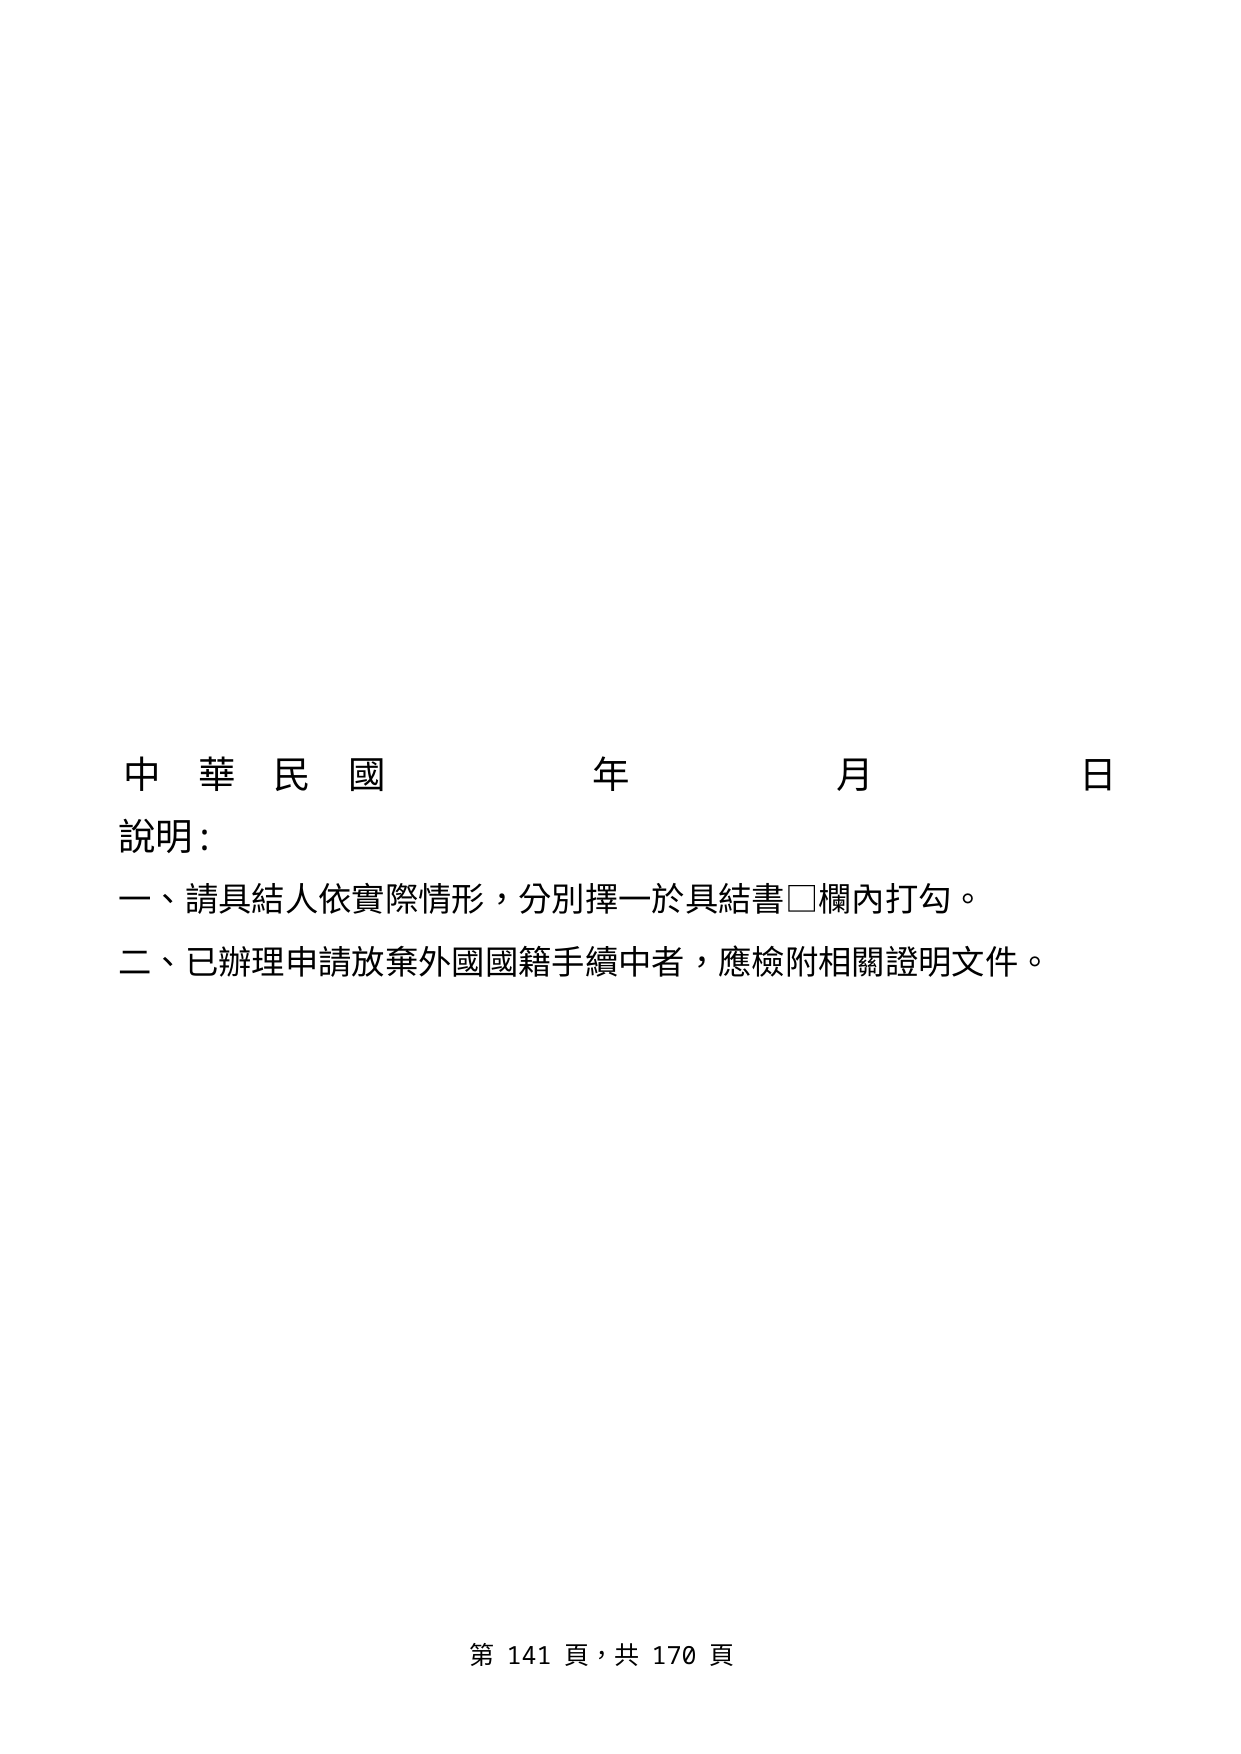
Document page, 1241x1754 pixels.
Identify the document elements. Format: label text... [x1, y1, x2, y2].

text 中 華 民 國 年 月 日 [118, 730, 1122, 793]
text 一、請具結人依實際情形，分別擇一於具結書□欄內打勾。 [118, 855, 1122, 918]
text 二、已辦理申請放棄外國國籍手續中者，應檢附相關證明文件。 [118, 918, 1122, 980]
text 說明: [118, 793, 1122, 855]
